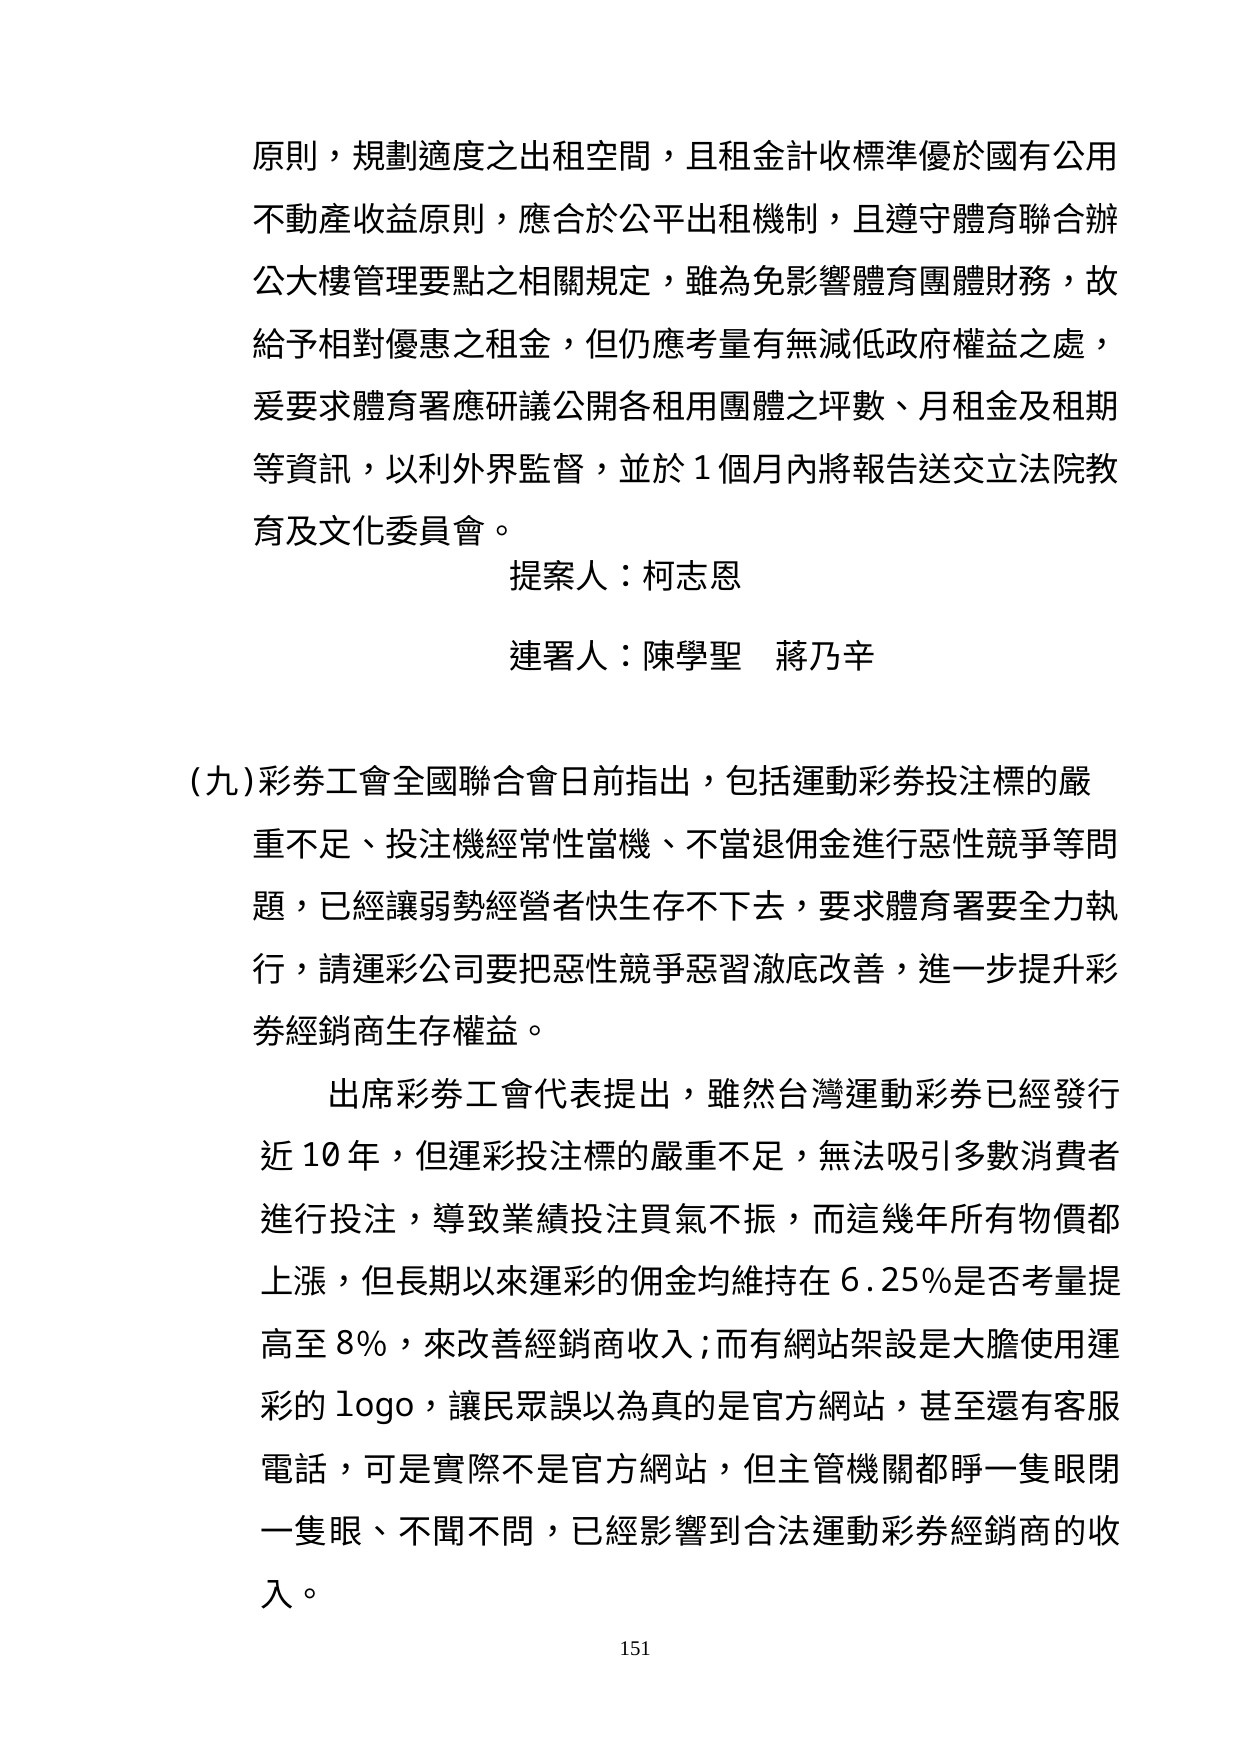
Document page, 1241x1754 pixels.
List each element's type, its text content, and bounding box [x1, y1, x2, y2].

text (九)彩劵工會全國聯合會日前指出，包括運動彩劵投注標的嚴重不足、投注機經常性當機、不當退佣金進行惡性競爭等問題，已經讓弱勢經營者快生存不下去，要求體育署要全力執行，請運彩公司要把惡性競爭惡習澈底改善，進一步提升彩劵經銷商生存權益。 [185, 737, 1122, 1050]
text 原則，規劃適度之出租空間，且租金計收標準優於國有公用不動產收益原則，應合於公平出租機制，且遵守體育聯合辦公大樓管理要點之相關規定，雖為免影響體育團體財務，故給予相對優惠之租金，但仍應考量有無減低政府權益之處，爰要求體育署應研議公開各租用團體之坪數、月租金及租期等資訊，以利外界監督，並於1個月內將報告送交立法院教育及文化委員會。 [185, 112, 1122, 550]
text 連署人：陳學聖 蔣乃辛 [229, 612, 1122, 675]
text 提案人：柯志恩 [229, 550, 1122, 598]
text 出席彩劵工會代表提出，雖然台灣運動彩券已經發行近10年，但運彩投注標的嚴重不足，無法吸引多數消費者進行投注，導致業績投注買氣不振，而這幾年所有物價都上漲，但長期以來運彩的佣金均維持在6.25％是否考量提高至8％，來改善經銷商收入;而有網站架設是大膽使用運彩的logo，讓民眾誤以為真的是官方網站，甚至還有客服電話，可是實際不是官方網站，但主管機關都睜一隻眼閉一隻眼、不聞不問，已經影響到合法運動彩券經銷商的收入。 [260, 1050, 1122, 1612]
